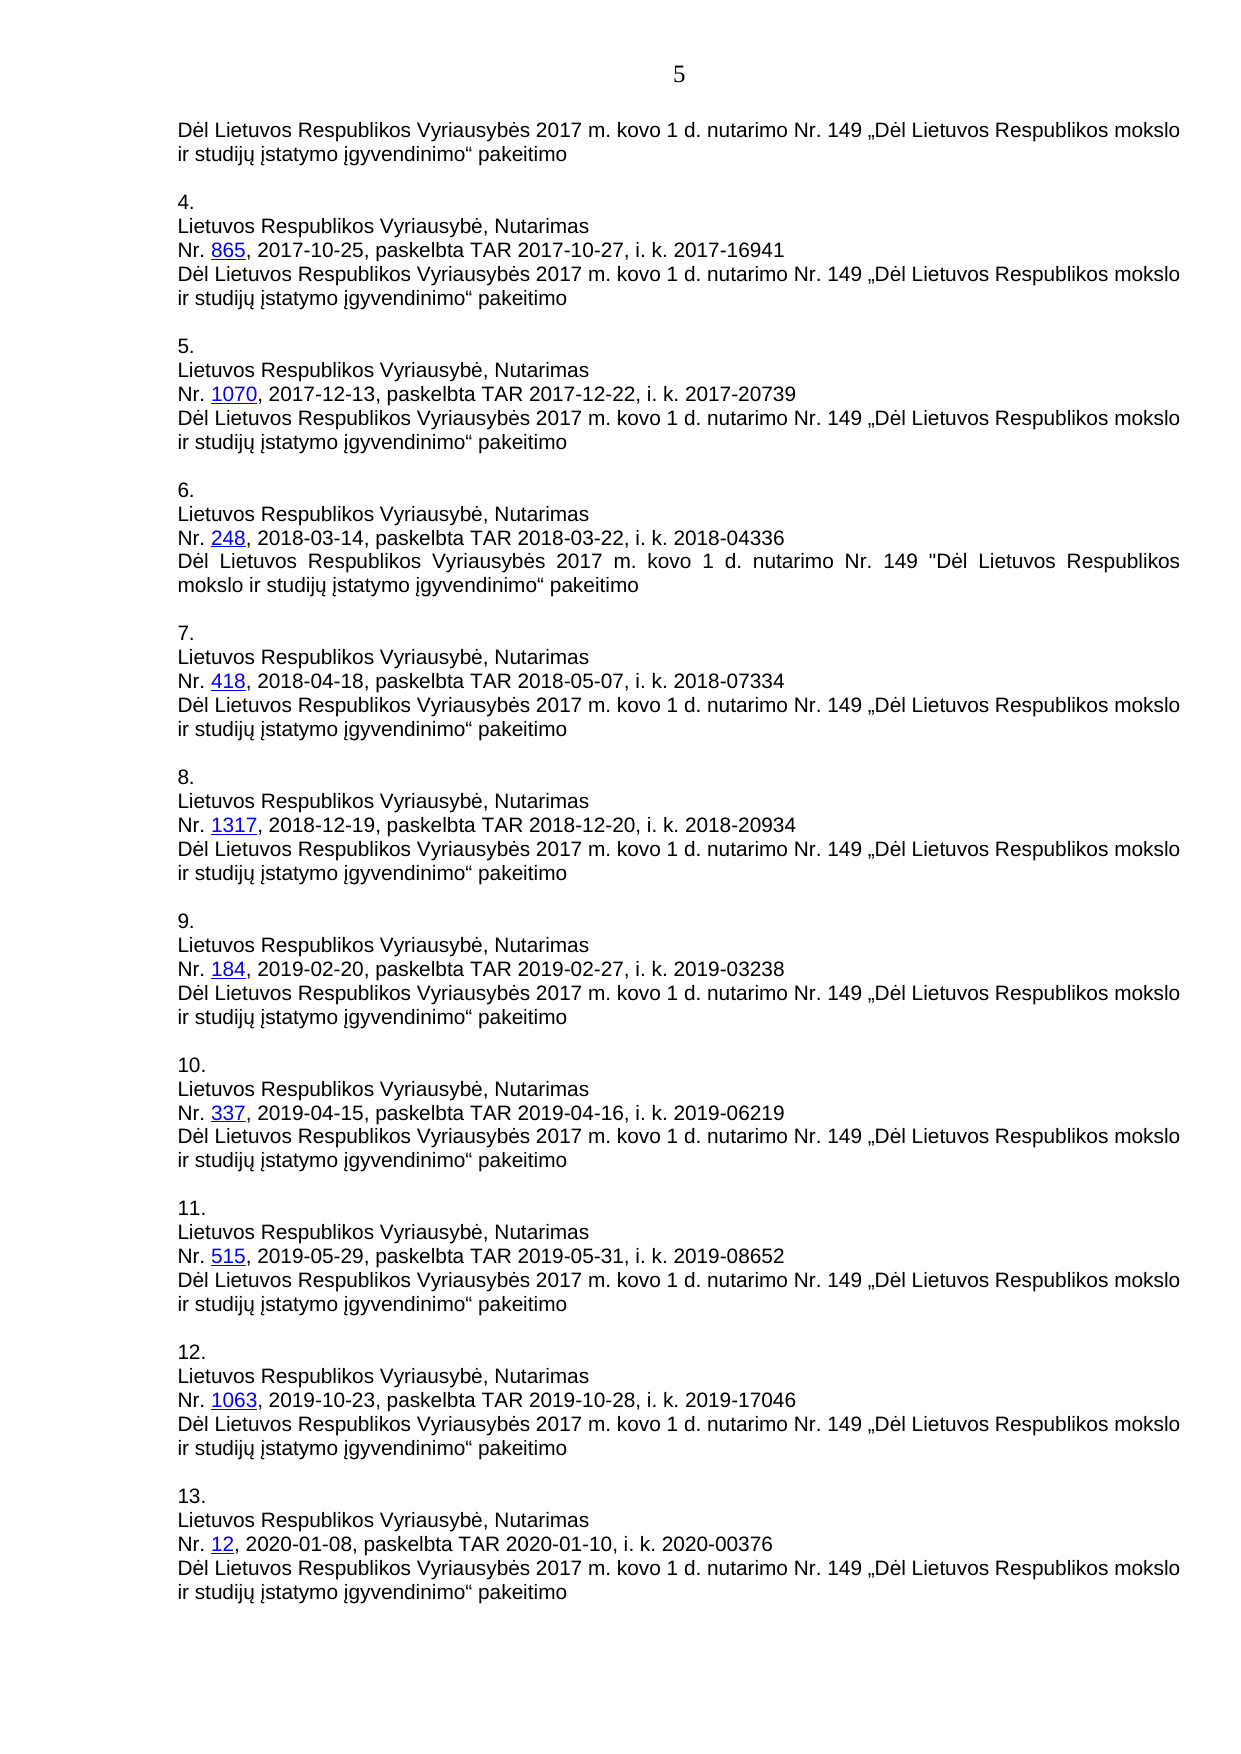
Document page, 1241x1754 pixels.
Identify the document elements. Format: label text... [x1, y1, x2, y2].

text Dėl Lietuvos Respublikos Vyriausybės 2017 m. kovo 1 d. nutarimo Nr. 149 „Dėl Lietuvos Respublikos mokslo ir studijų įstatymo įgyvendinimo“ pakeitimo [177, 262, 1181, 310]
text Lietuvos Respublikos Vyriausybė, Nutarimas [177, 214, 1181, 238]
text Nr. 337, 2019-04-15, paskelbta TAR 2019-04-16, i. k. 2019-06219 [177, 1100, 1181, 1124]
text Nr. 12, 2020-01-08, paskelbta TAR 2020-01-10, i. k. 2020-00376 [177, 1532, 1181, 1556]
text Nr. 1070, 2017-12-13, paskelbta TAR 2017-12-22, i. k. 2017-20739 [177, 382, 1181, 406]
text Nr. 865, 2017-10-25, paskelbta TAR 2017-10-27, i. k. 2017-16941 [177, 238, 1181, 262]
text Dėl Lietuvos Respublikos Vyriausybės 2017 m. kovo 1 d. nutarimo Nr. 149 „Dėl Lietuvos Respublikos mokslo ir studijų įstatymo įgyvendinimo“ pakeitimo [177, 406, 1181, 453]
text Nr. 1063, 2019-10-23, paskelbta TAR 2019-10-28, i. k. 2019-17046 [177, 1388, 1181, 1412]
text Dėl Lietuvos Respublikos Vyriausybės 2017 m. kovo 1 d. nutarimo Nr. 149 „Dėl Lietuvos Respublikos mokslo ir studijų įstatymo įgyvendinimo“ pakeitimo [177, 693, 1181, 741]
text Dėl Lietuvos Respublikos Vyriausybės 2017 m. kovo 1 d. nutarimo Nr. 149 „Dėl Lietuvos Respublikos mokslo ir studijų įstatymo įgyvendinimo“ pakeitimo [177, 118, 1181, 166]
text 12. [177, 1340, 1181, 1364]
text 13. [177, 1484, 1181, 1508]
text 4. [177, 190, 1181, 214]
text Lietuvos Respublikos Vyriausybė, Nutarimas [177, 358, 1181, 382]
text Nr. 1317, 2018-12-19, paskelbta TAR 2018-12-20, i. k. 2018-20934 [177, 813, 1181, 837]
text Lietuvos Respublikos Vyriausybė, Nutarimas [177, 1076, 1181, 1100]
text 9. [177, 909, 1181, 933]
text Lietuvos Respublikos Vyriausybė, Nutarimas [177, 1364, 1181, 1388]
text Dėl Lietuvos Respublikos Vyriausybės 2017 m. kovo 1 d. nutarimo Nr. 149 "Dėl Lietuvos Respublikos mokslo ir studijų įstatymo įgyvendinimo“ pakeitimo [177, 549, 1181, 597]
text 8. [177, 765, 1181, 789]
text Dėl Lietuvos Respublikos Vyriausybės 2017 m. kovo 1 d. nutarimo Nr. 149 „Dėl Lietuvos Respublikos mokslo ir studijų įstatymo įgyvendinimo“ pakeitimo [177, 1124, 1181, 1172]
text Lietuvos Respublikos Vyriausybė, Nutarimas [177, 501, 1181, 525]
text Lietuvos Respublikos Vyriausybė, Nutarimas [177, 1508, 1181, 1532]
text Dėl Lietuvos Respublikos Vyriausybės 2017 m. kovo 1 d. nutarimo Nr. 149 „Dėl Lietuvos Respublikos mokslo ir studijų įstatymo įgyvendinimo“ pakeitimo [177, 1556, 1181, 1603]
text 6. [177, 477, 1181, 501]
text Lietuvos Respublikos Vyriausybė, Nutarimas [177, 933, 1181, 957]
text Dėl Lietuvos Respublikos Vyriausybės 2017 m. kovo 1 d. nutarimo Nr. 149 „Dėl Lietuvos Respublikos mokslo ir studijų įstatymo įgyvendinimo“ pakeitimo [177, 1268, 1181, 1316]
text 11. [177, 1196, 1181, 1220]
text Nr. 418, 2018-04-18, paskelbta TAR 2018-05-07, i. k. 2018-07334 [177, 669, 1181, 693]
text Lietuvos Respublikos Vyriausybė, Nutarimas [177, 789, 1181, 813]
text Lietuvos Respublikos Vyriausybė, Nutarimas [177, 645, 1181, 669]
text Nr. 248, 2018-03-14, paskelbta TAR 2018-03-22, i. k. 2018-04336 [177, 525, 1181, 549]
text Dėl Lietuvos Respublikos Vyriausybės 2017 m. kovo 1 d. nutarimo Nr. 149 „Dėl Lietuvos Respublikos mokslo ir studijų įstatymo įgyvendinimo“ pakeitimo [177, 837, 1181, 885]
text 10. [177, 1052, 1181, 1076]
text Dėl Lietuvos Respublikos Vyriausybės 2017 m. kovo 1 d. nutarimo Nr. 149 „Dėl Lietuvos Respublikos mokslo ir studijų įstatymo įgyvendinimo“ pakeitimo [177, 1412, 1181, 1460]
text Nr. 184, 2019-02-20, paskelbta TAR 2019-02-27, i. k. 2019-03238 [177, 957, 1181, 981]
text Lietuvos Respublikos Vyriausybė, Nutarimas [177, 1220, 1181, 1244]
text 5. [177, 334, 1181, 358]
text 7. [177, 621, 1181, 645]
text Dėl Lietuvos Respublikos Vyriausybės 2017 m. kovo 1 d. nutarimo Nr. 149 „Dėl Lietuvos Respublikos mokslo ir studijų įstatymo įgyvendinimo“ pakeitimo [177, 981, 1181, 1028]
text Nr. 515, 2019-05-29, paskelbta TAR 2019-05-31, i. k. 2019-08652 [177, 1244, 1181, 1268]
